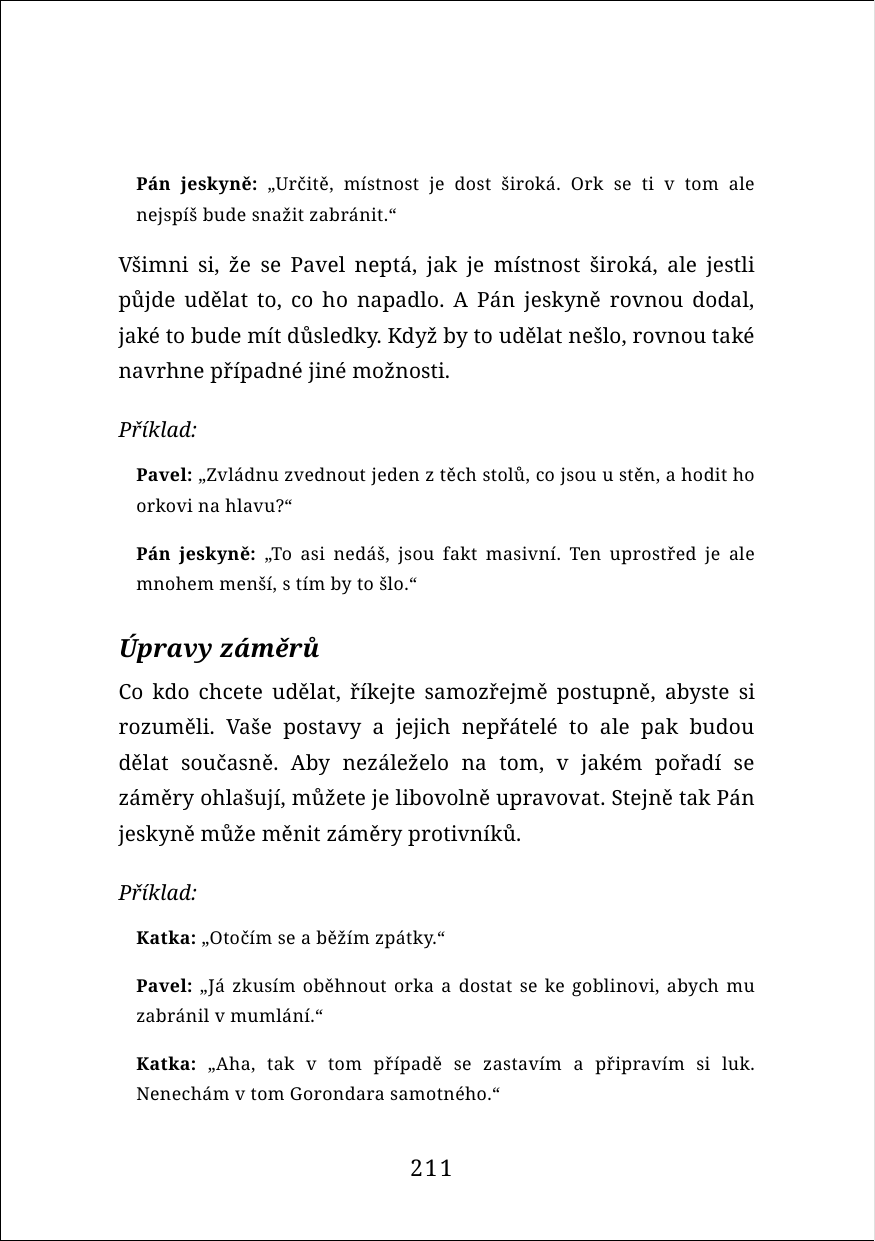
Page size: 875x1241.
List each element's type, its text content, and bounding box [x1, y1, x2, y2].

subtitle Úpravy záměrů [118, 631, 756, 665]
text Katka: „Aha, tak v tom případě se zastavím a připravím si luk. Nenechám v tom Gorondara samotného.“ [136, 1051, 756, 1106]
text Pavel: „Zvládnu zvednout jeden z těch stolů, co jsou u stěn, a hodit ho orkovi na hlavu?“ [136, 463, 756, 517]
text Pavel: „Já zkusím oběhnout orka a dostat se ke goblinovi, abych mu zabránil v mumlání.“ [136, 973, 756, 1028]
text Katka: „Otočím se a běžím zpátky.“ [136, 925, 756, 949]
text Příklad: [118, 416, 756, 444]
text Co kdo chcete udělat, říkejte samozřejmě postupně, abyste si rozuměli. Vaše postavy a jejich nepřátelé to ale pak budou dělat současně. Aby nezáleželo na tom, v jakém pořadí se záměry ohlašují, můžete je libovolně upravovat. Stejně tak Pán jeskyně může měnit záměry protivníků. [118, 677, 756, 847]
text Všimni si, že se Pavel neptá, jak je místnost široká, ale jestli půjde udělat to, co ho napadlo. A Pán jeskyně rovnou dodal, jaké to bude mít důsledky. Když by to udělat nešlo, rovnou také navrhne případné jiné možnosti. [118, 250, 756, 385]
text Pán jeskyně: „To asi nedáš, jsou fakt masivní. Ten uprostřed je ale mnohem menší, s tím by to šlo.“ [136, 541, 756, 595]
text Příklad: [118, 878, 756, 906]
text Pán jeskyně: „Určitě, místnost je dost široká. Ork se ti v tom ale nejspíš bude snažit zabránit.“ [136, 172, 756, 226]
